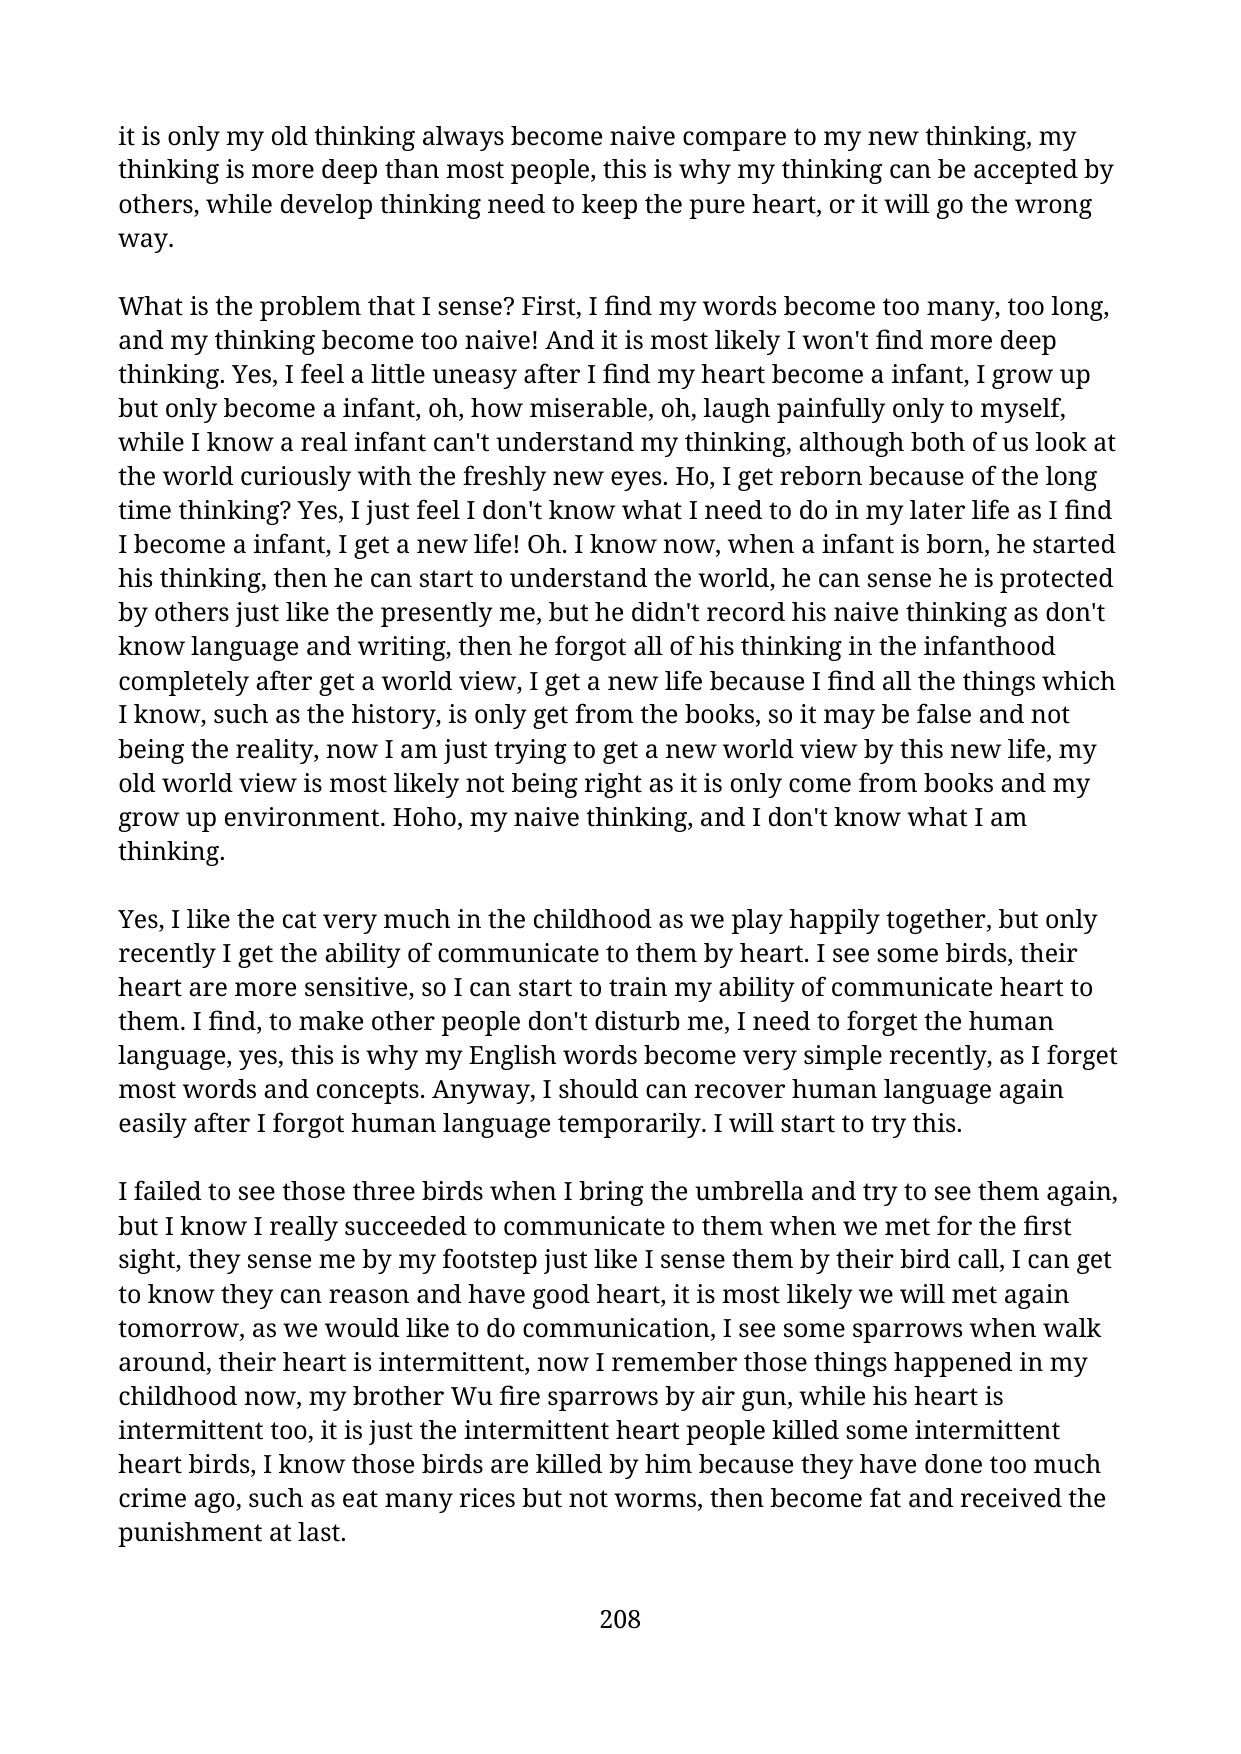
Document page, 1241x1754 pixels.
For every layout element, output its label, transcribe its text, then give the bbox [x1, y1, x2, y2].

text I failed to see those three birds when I bring the umbrella and try to see them again, but I know I really succeeded to communicate to them when we met for the first sight, they sense me by my footstep just like I sense them by their bird call, I can get to know they can reason and have good heart, it is most likely we will met again tomorrow, as we would like to do communication, I see some sparrows when walk around, their heart is intermittent, now I remember those things happened in my childhood now, my brother Wu fire sparrows by air gun, while his heart is intermittent too, it is just the intermittent heart people killed some intermittent heart birds, I know those birds are killed by him because they have done too much crime ago, such as eat many rices but not worms, then become fat and received the punishment at last. [118, 1174, 1122, 1549]
text What is the problem that I sense? First, I find my words become too many, too long, and my thinking become too naive! And it is most likely I won't find more deep thinking. Yes, I feel a little uneasy after I find my heart become a infant, I grow up but only become a infant, oh, how miserable, oh, laugh painfully only to myself, while I know a real infant can't understand my thinking, although both of us look at the world curiously with the freshly new eyes. Ho, I get reborn because of the long time thinking? Yes, I just feel I don't know what I need to do in my later life as I find I become a infant, I get a new life! Oh. I know now, when a infant is born, he started his thinking, then he can start to understand the world, he can sense he is protected by others just like the presently me, but he didn't record his naive thinking as don't know language and writing, then he forgot all of his thinking in the infanthood completely after get a world view, I get a new life because I find all the things which I know, such as the history, is only get from the books, so it may be false and not being the reality, now I am just trying to get a new world view by this new life, my old world view is most likely not being right as it is only come from books and my grow up environment. Hoho, my naive thinking, and I don't know what I am thinking. [118, 288, 1122, 867]
text it is only my old thinking always become naive compare to my new thinking, my thinking is more deep than most people, this is why my thinking can be accepted by others, while develop thinking need to keep the pure heart, or it will go the wrong way. [118, 118, 1122, 254]
text Yes, I like the cat very much in the childhood as we play happily together, but only recently I get the ability of communicate to them by heart. I see some birds, their heart are more sensitive, so I can start to train my ability of communicate heart to them. I find, to make other people don't disturb me, I need to forget the human language, yes, this is why my English words become very simple recently, as I forget most words and concepts. Anyway, I should can recover human language again easily after I forgot human language temporarily. I will start to try this. [118, 902, 1122, 1140]
